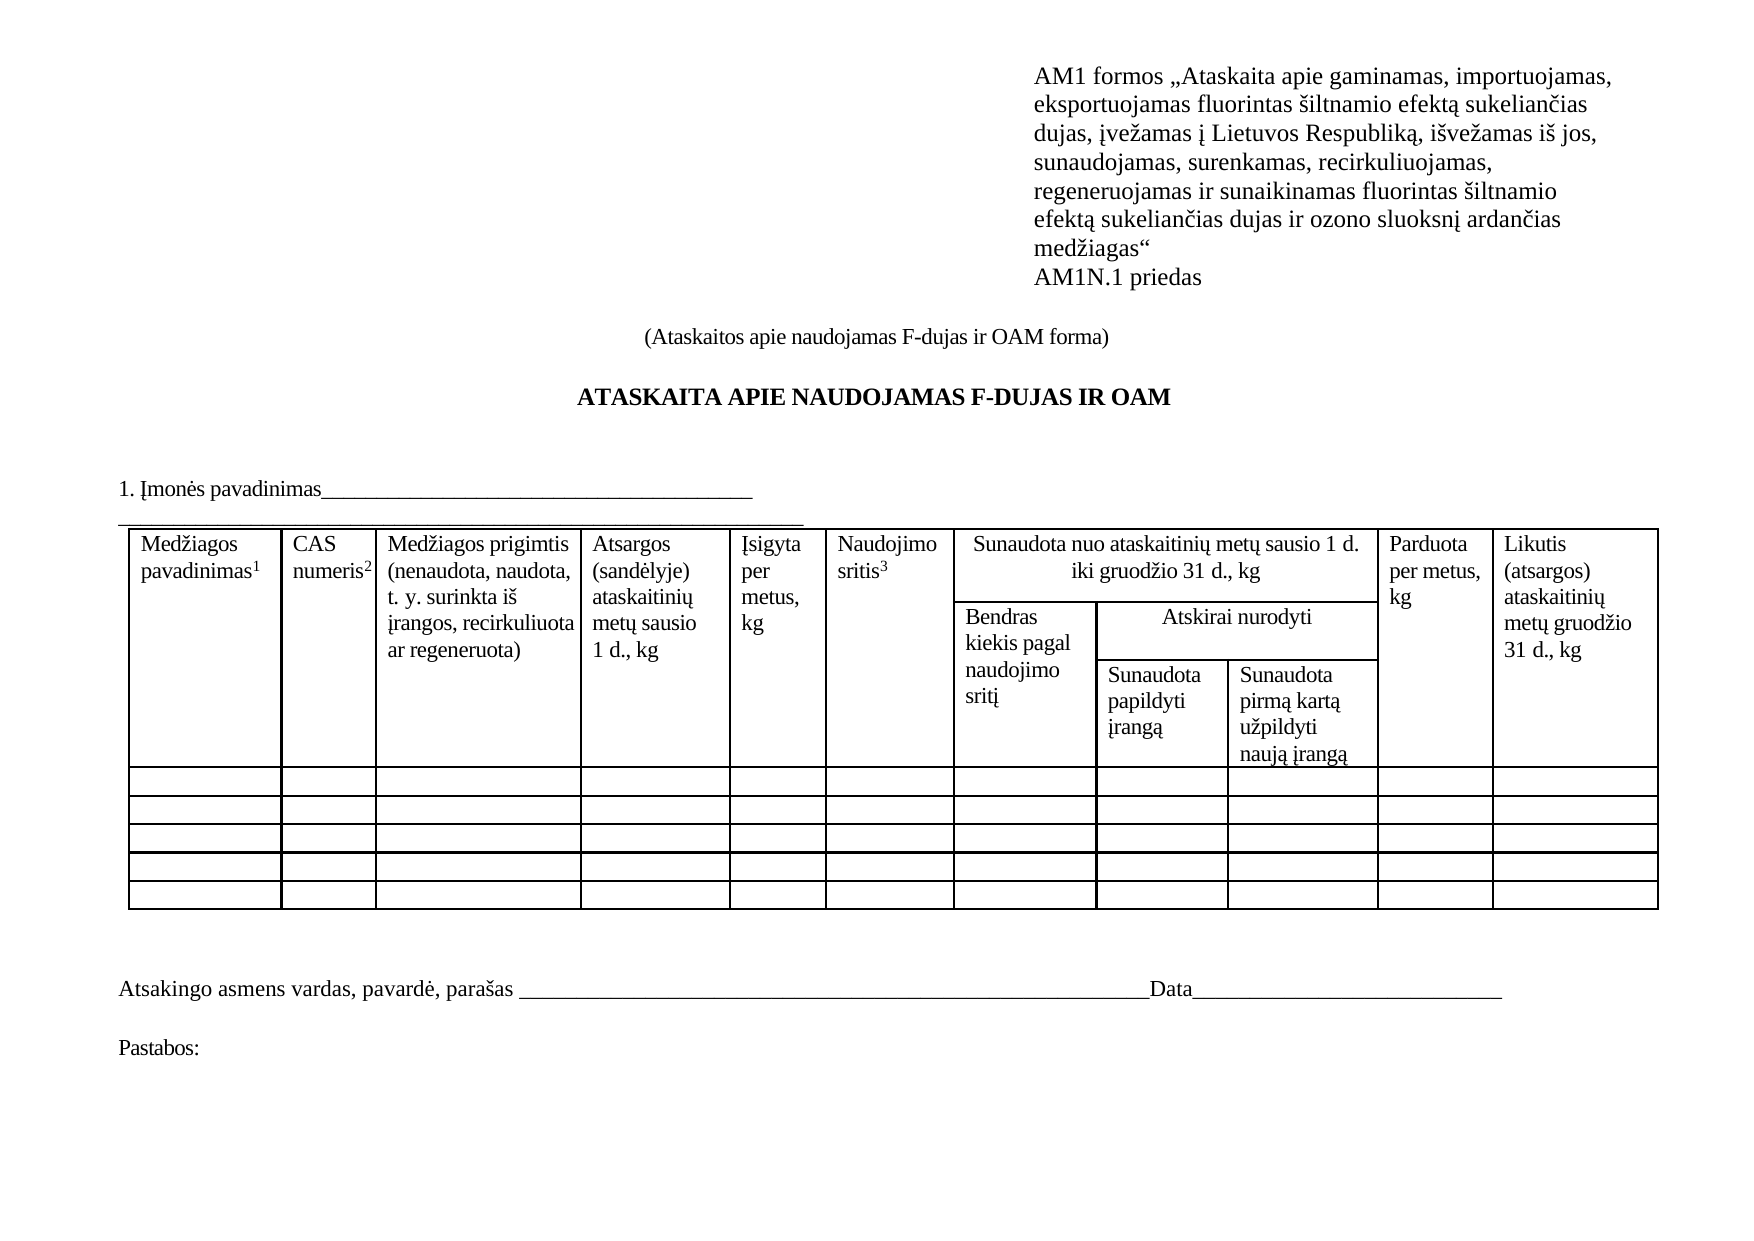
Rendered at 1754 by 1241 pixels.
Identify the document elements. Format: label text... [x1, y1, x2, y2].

table_cell Sunaudota papildyti įrangą [1098, 661, 1227, 766]
table_cell [1098, 797, 1227, 823]
table_cell [1494, 768, 1657, 794]
table_cell [827, 797, 953, 823]
table_cell [1098, 854, 1227, 880]
table_cell [130, 825, 280, 851]
table_cell [955, 825, 1095, 851]
table_header Parduota per metus, kg [1379, 530, 1492, 766]
table_cell [827, 882, 953, 908]
text efektą sukeliančias dujas ir ozono sluoksnį ardančias [1034, 204, 1636, 233]
table_cell [377, 768, 580, 794]
table_cell [955, 882, 1095, 908]
table_cell [1494, 825, 1657, 851]
table_header CAS numeris2 [283, 530, 375, 766]
table_cell [377, 825, 580, 851]
table_cell [955, 797, 1095, 823]
table_cell [377, 854, 580, 880]
table_cell [731, 854, 825, 880]
text medžiagas“ [1034, 233, 1636, 262]
table_cell [955, 854, 1095, 880]
text eksportuojamas fluorintas šiltnamio efektą sukeliančias [1034, 89, 1636, 118]
text AM1 formos „Ataskaita apie gaminamas, importuojamas, [1034, 61, 1636, 89]
table_cell [130, 768, 280, 794]
table_cell [1098, 768, 1227, 794]
table_cell [582, 882, 729, 908]
table_cell Atskirai nurodyti [1098, 603, 1377, 659]
text ATASKAITA APIE NAUDOJAMAS F-DUJAS IR OAM [118, 382, 1636, 411]
text ______________________________________________________________ [118, 502, 1636, 528]
table_header Sunaudota nuo ataskaitinių metų sausio 1 d. iki gruodžio 31 d., kg [955, 530, 1377, 601]
text 1. Įmonės pavadinimas_______________________________________ [118, 476, 1636, 502]
text dujas, įvežamas į Lietuvos Respubliką, išvežamas iš jos, [1034, 118, 1636, 147]
table_cell Sunaudota pirmą kartą užpildyti naują įrangą [1229, 661, 1377, 766]
table_cell [731, 797, 825, 823]
table_cell [582, 825, 729, 851]
table_cell [1379, 882, 1492, 908]
table_cell [1229, 854, 1377, 880]
table_cell [283, 882, 375, 908]
table_cell [130, 797, 280, 823]
table_cell [283, 768, 375, 794]
table_cell [377, 882, 580, 908]
table_cell [1379, 854, 1492, 880]
table_cell [582, 768, 729, 794]
table_header Įsigyta per metus, kg [731, 530, 825, 766]
table_cell [1379, 797, 1492, 823]
table_cell [827, 768, 953, 794]
table_header Medžiagos prigimtis (nenaudota, naudota, t. y. surinkta iš įrangos, recirkuliuota ar regeneruota) [377, 530, 580, 766]
table_header Naudojimo sritis3 [827, 530, 953, 766]
text (Ataskaitos apie naudojamas F-dujas ir OAM forma) [118, 323, 1636, 349]
table_header Medžiagos pavadinimas1 [130, 530, 280, 766]
table_cell [377, 797, 580, 823]
table_header Likutis (atsargos) ataskaitinių metų gruodžio 31 d., kg [1494, 530, 1657, 766]
table_cell [283, 825, 375, 851]
table_cell [283, 797, 375, 823]
table_cell [1494, 797, 1657, 823]
table_cell [130, 854, 280, 880]
text regeneruojamas ir sunaikinamas fluorintas šiltnamio [1034, 176, 1636, 204]
text sunaudojamas, surenkamas, recirkuliuojamas, [1034, 147, 1636, 176]
text AM1N.1 priedas [1034, 262, 1636, 291]
table_cell [731, 825, 825, 851]
table_cell [827, 825, 953, 851]
table_cell [827, 854, 953, 880]
table_cell [1229, 825, 1377, 851]
table_cell [130, 882, 280, 908]
table_cell [1229, 768, 1377, 794]
text Atsakingo asmens vardas, pavardė, parašas _______________________________________________________Data___________________________ [118, 975, 1636, 1002]
table_cell [582, 854, 729, 880]
table_cell [731, 882, 825, 908]
table_cell [1229, 797, 1377, 823]
table_cell [955, 768, 1095, 794]
table_cell [1494, 854, 1657, 880]
table_cell [731, 768, 825, 794]
table_cell Bendras kiekis pagal naudojimo sritį [955, 603, 1095, 766]
table_cell [1379, 825, 1492, 851]
table_header Atsargos (sandėlyje) ataskaitinių metų sausio 1 d., kg [582, 530, 729, 766]
text Pastabos: [118, 1034, 1636, 1060]
table_cell [283, 854, 375, 880]
table_cell [1098, 825, 1227, 851]
table_cell [1379, 768, 1492, 794]
table_cell [1098, 882, 1227, 908]
table_cell [582, 797, 729, 823]
table_cell [1229, 882, 1377, 908]
table_cell [1494, 882, 1657, 908]
